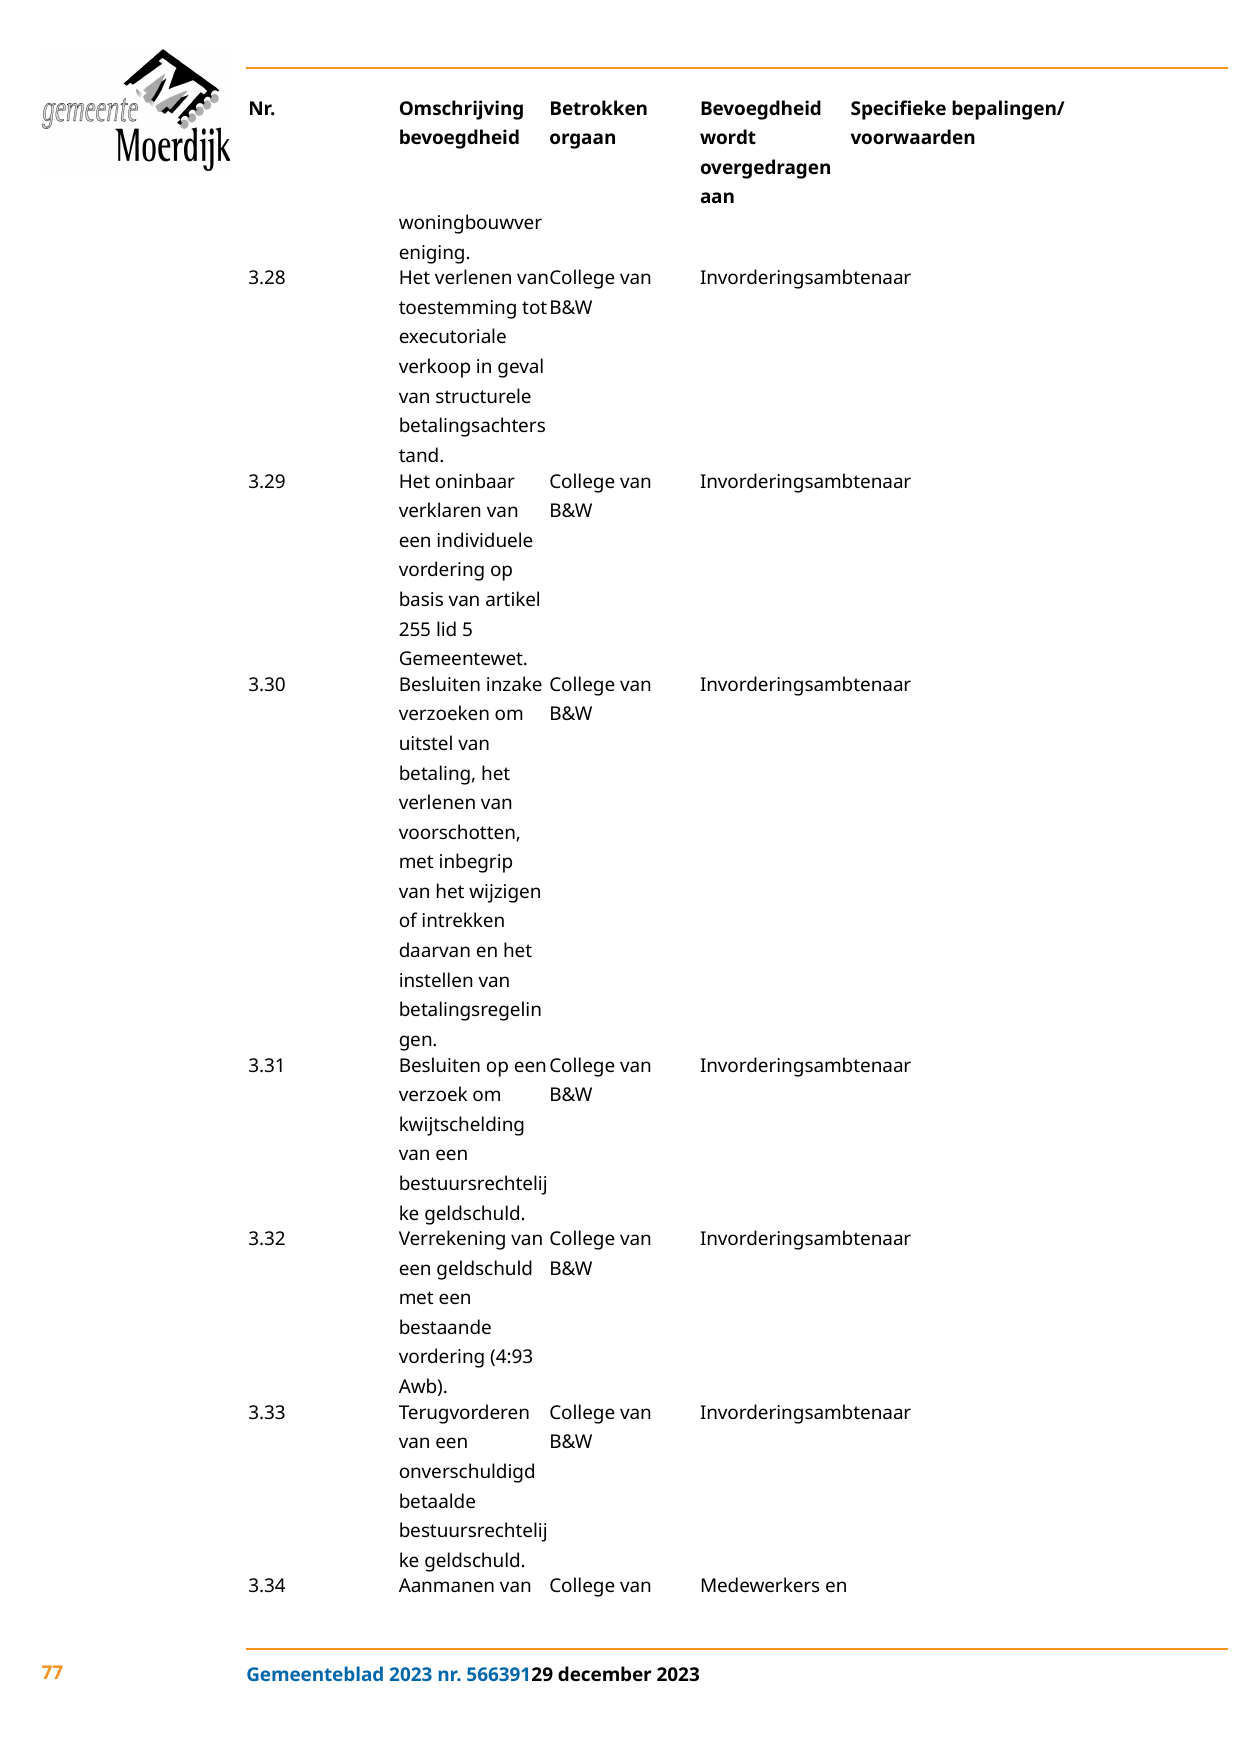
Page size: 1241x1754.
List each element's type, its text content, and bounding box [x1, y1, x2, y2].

table_cell Invorderingsambtenaar [700, 468, 1001, 671]
table_cell Medewerkers en [700, 1573, 1001, 1598]
table_cell [700, 209, 1001, 264]
table_cell [1001, 209, 1152, 264]
picture [41, 47, 231, 172]
table_cell [1001, 1225, 1152, 1399]
table_cell Het oninbaar verklaren van een individuele vordering op basis van artikel 255 lid 5 Gemeentewet. [399, 468, 549, 671]
table_cell College van B&W [549, 1225, 700, 1399]
table_cell College van [549, 1573, 700, 1598]
table_cell 3.28 [248, 265, 398, 468]
table_cell Invorderingsambtenaar [700, 265, 1001, 468]
table_cell Invorderingsambtenaar [700, 671, 1001, 1052]
table_cell Aanmanen van [399, 1573, 549, 1598]
table_cell [248, 209, 398, 264]
table_cell woningbouwvereniging. [399, 209, 549, 264]
table_cell 3.32 [248, 1225, 398, 1399]
table_cell [549, 209, 700, 264]
table_cell 3.29 [248, 468, 398, 671]
table_cell Invorderingsambtenaar [700, 1225, 1001, 1399]
table_cell 3.31 [248, 1052, 398, 1225]
table_cell College van B&W [549, 1052, 700, 1225]
table_cell Invorderingsambtenaar [700, 1399, 1001, 1573]
table_cell Invorderingsambtenaar [700, 1052, 1001, 1225]
table_cell [1001, 468, 1152, 671]
table_cell [1001, 671, 1152, 1052]
table_cell College van B&W [549, 671, 700, 1052]
table_header Specifieke bepalingen/ voorwaarden [850, 95, 1152, 209]
table_cell Besluiten inzake verzoeken om uitstel van betaling, het verlenen van voorschotten, met inbegrip van het wijzigen of intrekken daarvan en het instellen van betalingsregelingen. [399, 671, 549, 1052]
table_cell 3.33 [248, 1399, 398, 1573]
table_header Nr. [248, 95, 398, 209]
table_cell [1001, 1573, 1152, 1598]
table_cell Verrekening van een geldschuld met een bestaande vordering (4:93 Awb). [399, 1225, 549, 1399]
table_header Betrokken orgaan [549, 95, 700, 209]
table_cell [1001, 1399, 1152, 1573]
table_cell Terugvorderen van een onverschuldigd betaalde bestuursrechtelijke geldschuld. [399, 1399, 549, 1573]
table_cell [1001, 1052, 1152, 1225]
table_cell 3.34 [248, 1573, 398, 1598]
table_cell 3.30 [248, 671, 398, 1052]
table_header Omschrijving bevoegdheid [399, 95, 549, 209]
table_cell College van B&W [549, 468, 700, 671]
table_cell College van B&W [549, 265, 700, 468]
table_cell College van B&W [549, 1399, 700, 1573]
table_cell [1001, 265, 1152, 468]
table_header Bevoegdheid wordt overgedragen aan [700, 95, 850, 209]
table_cell Het verlenen van toestemming tot executoriale verkoop in geval van structurele betalingsachterstand. [399, 265, 549, 468]
table_cell Besluiten op een verzoek om kwijtschelding van een bestuursrechtelijke geldschuld. [399, 1052, 549, 1225]
